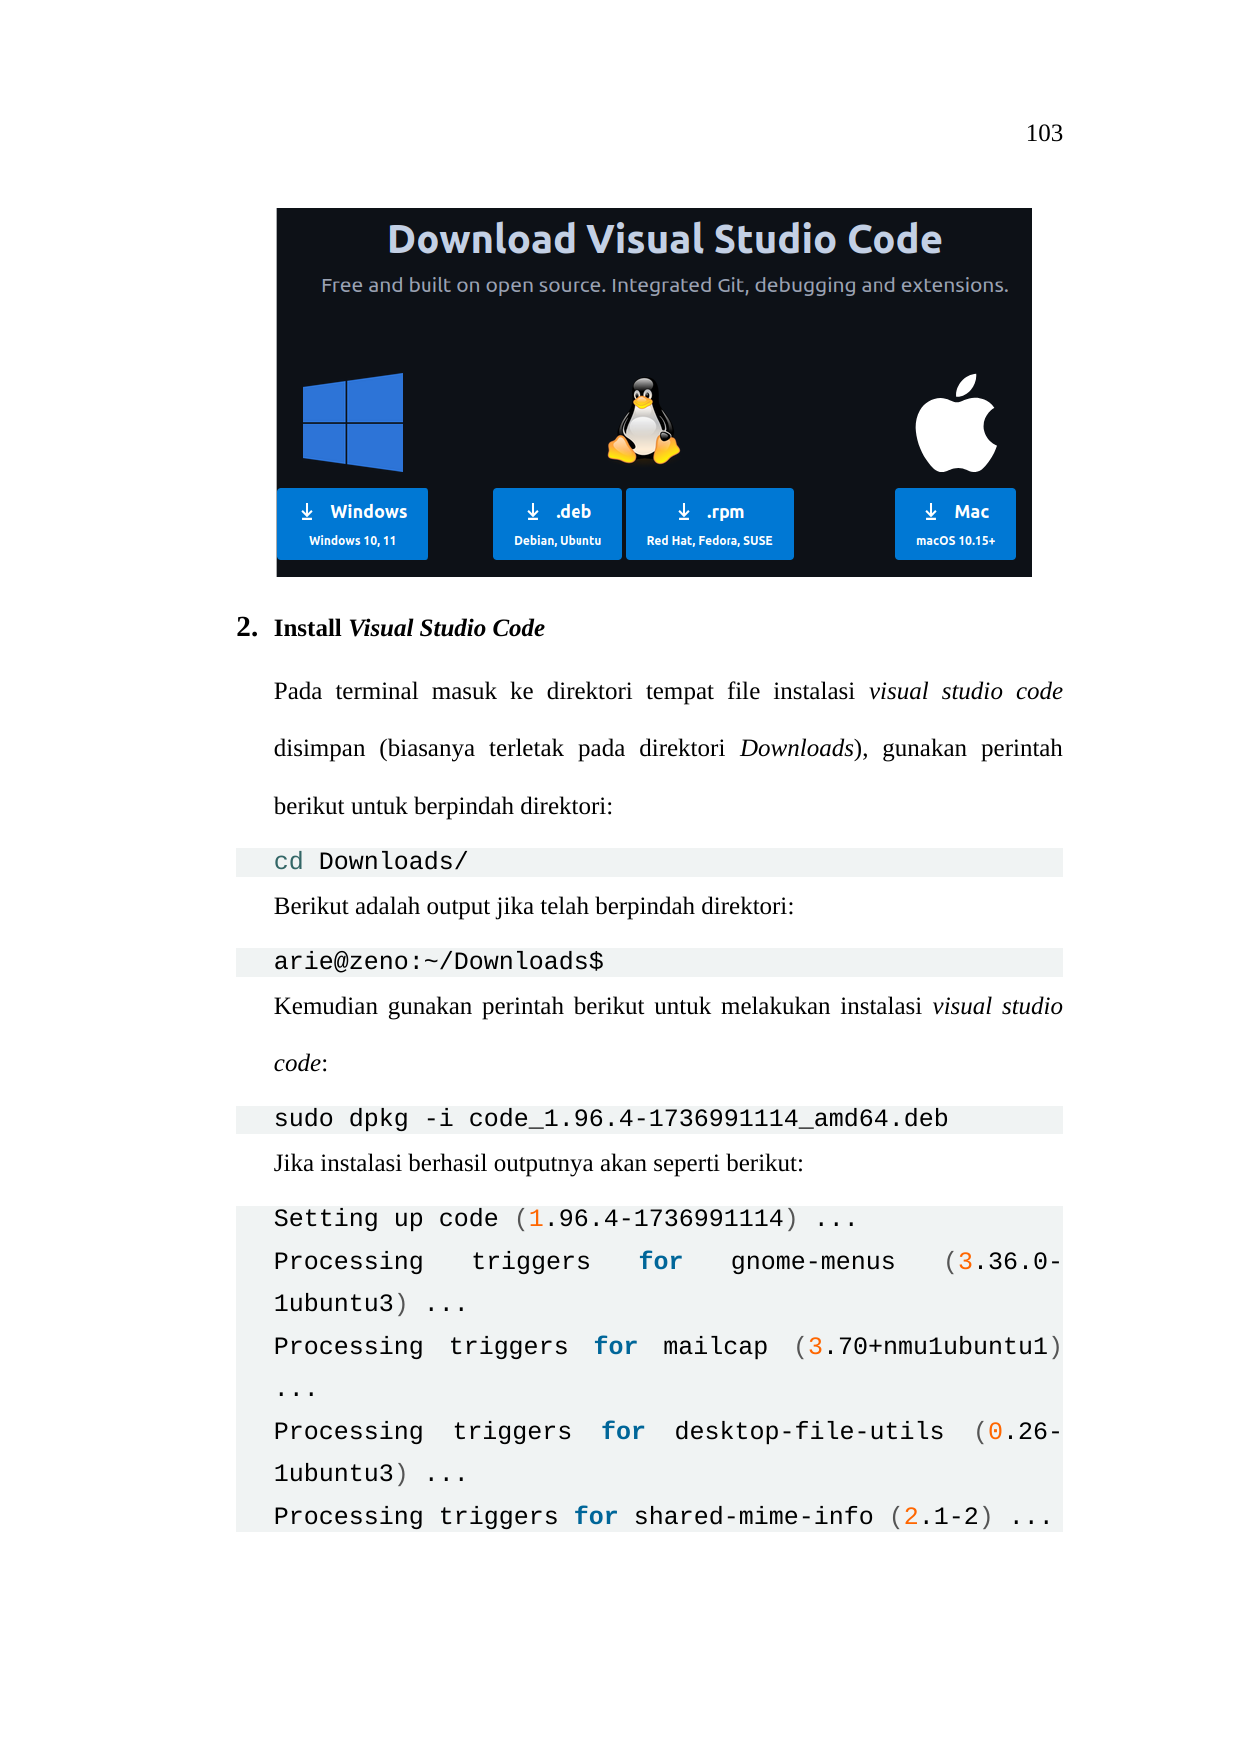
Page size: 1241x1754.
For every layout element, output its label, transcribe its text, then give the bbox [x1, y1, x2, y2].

list Berikut adalah output jika telah berpindah direktori: [236, 891, 1063, 919]
list Processing triggers for desktop-file-utils (0.26-1ubuntu3) ... [236, 1418, 1063, 1489]
list Processing triggers for shared-mime-info (2.1-2) ... [236, 1503, 1063, 1532]
list Jika instalasi berhasil outputnya akan seperti berikut: [236, 1148, 1063, 1177]
picture [276, 208, 1032, 577]
list sudo dpkg -i code_1.96.4-1736991114_amd64.deb [236, 1106, 1063, 1134]
list Setting up code (1.96.4-1736991114) ... [236, 1206, 1063, 1234]
list cd Downloads/ [236, 848, 1063, 877]
list Pada terminal masuk ke direktori tempat file instalasi visual studio code disimpan (biasanya terletak pada direktori Downloads), gunakan perintah berikut untuk berpindah direktori: [236, 676, 1063, 819]
list Kemudian gunakan perintah berikut untuk melakukan instalasi visual studio code: [236, 991, 1063, 1077]
list Processing triggers for gnome-menus (3.36.0-1ubuntu3) ... [236, 1248, 1063, 1319]
list arie@zeno:~/Downloads$ [236, 948, 1063, 977]
list Processing triggers for mailcap (3.70+nmu1ubuntu1) ... [236, 1333, 1063, 1404]
list Install Visual Studio Code [236, 609, 1063, 642]
